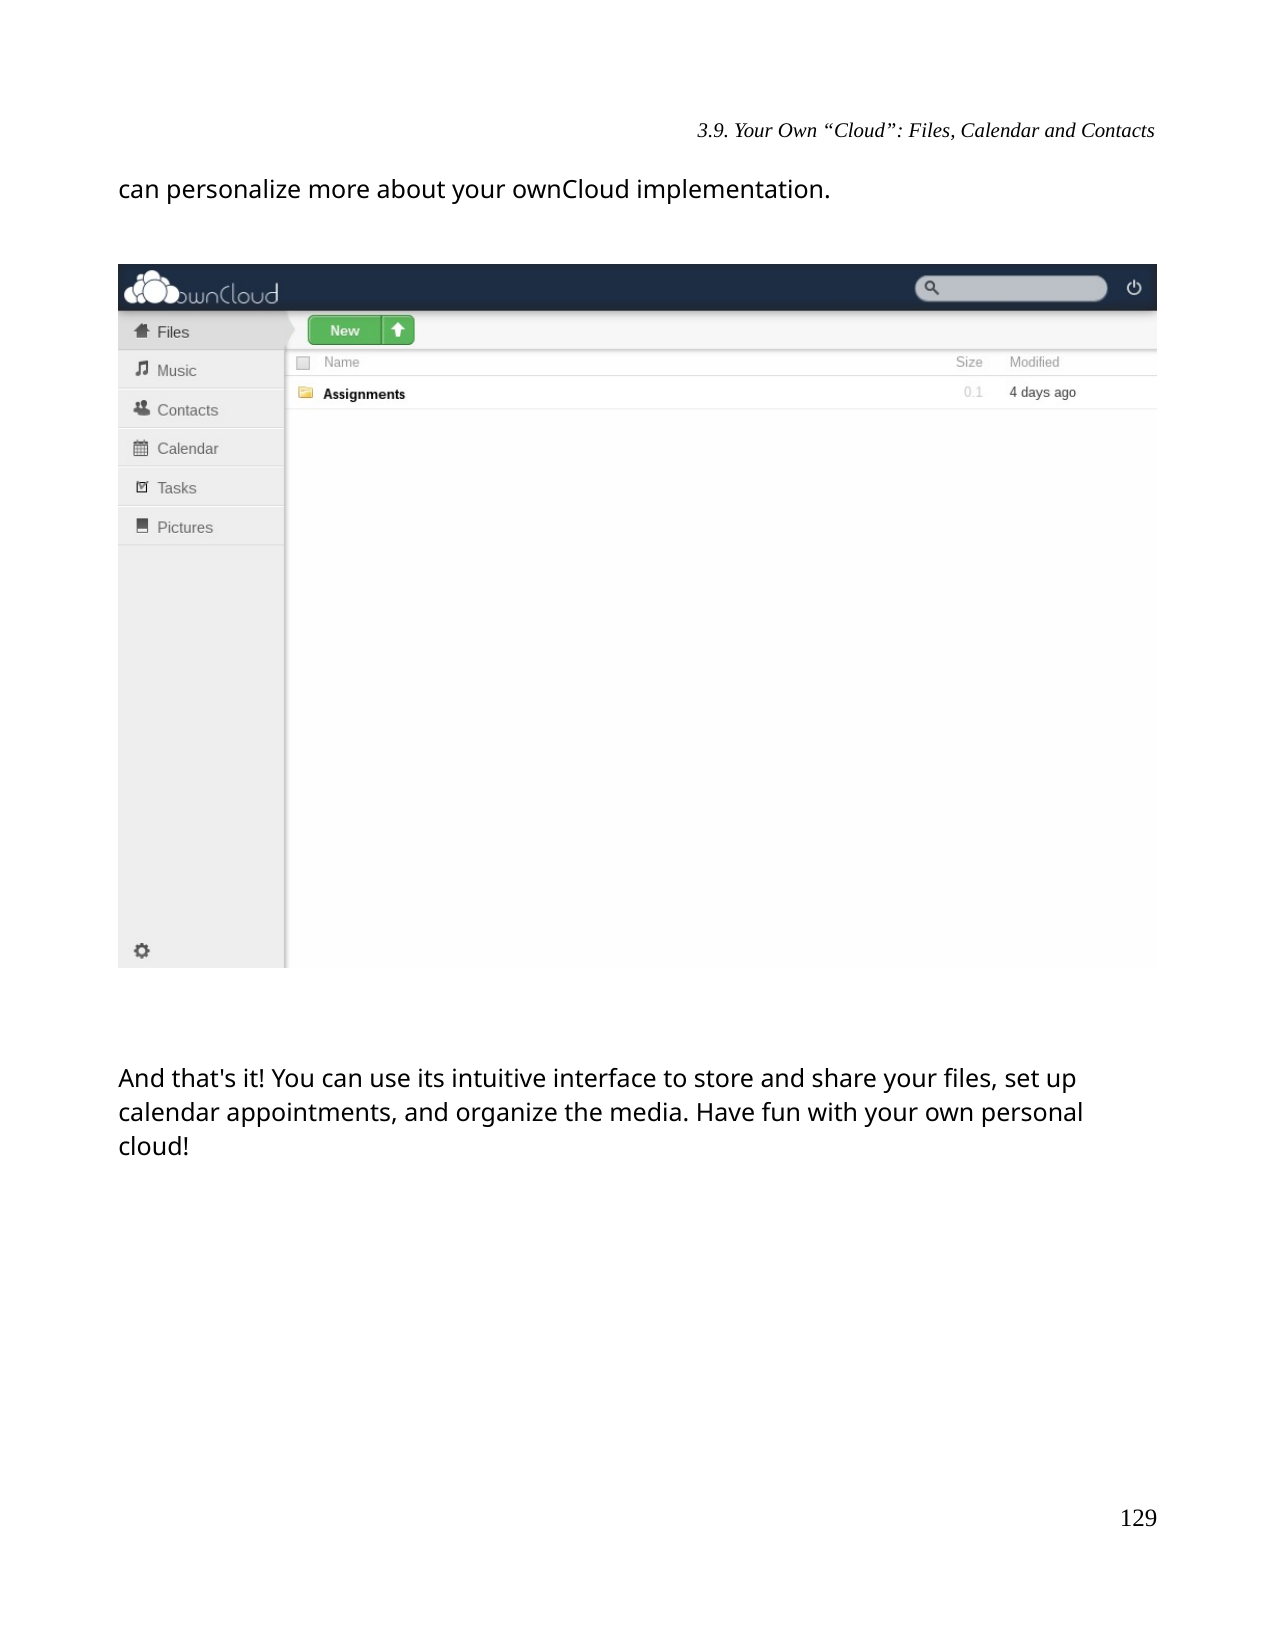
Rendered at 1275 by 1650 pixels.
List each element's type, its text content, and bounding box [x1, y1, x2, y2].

text And that's it! You can use its intuitive interface to store and share your files, set up calendar appointments, and organize the media. Have fun with your own personal cloud! [118, 1061, 1157, 1163]
text can personalize more about your ownCloud implementation. [118, 172, 1157, 206]
picture [118, 264, 1157, 968]
